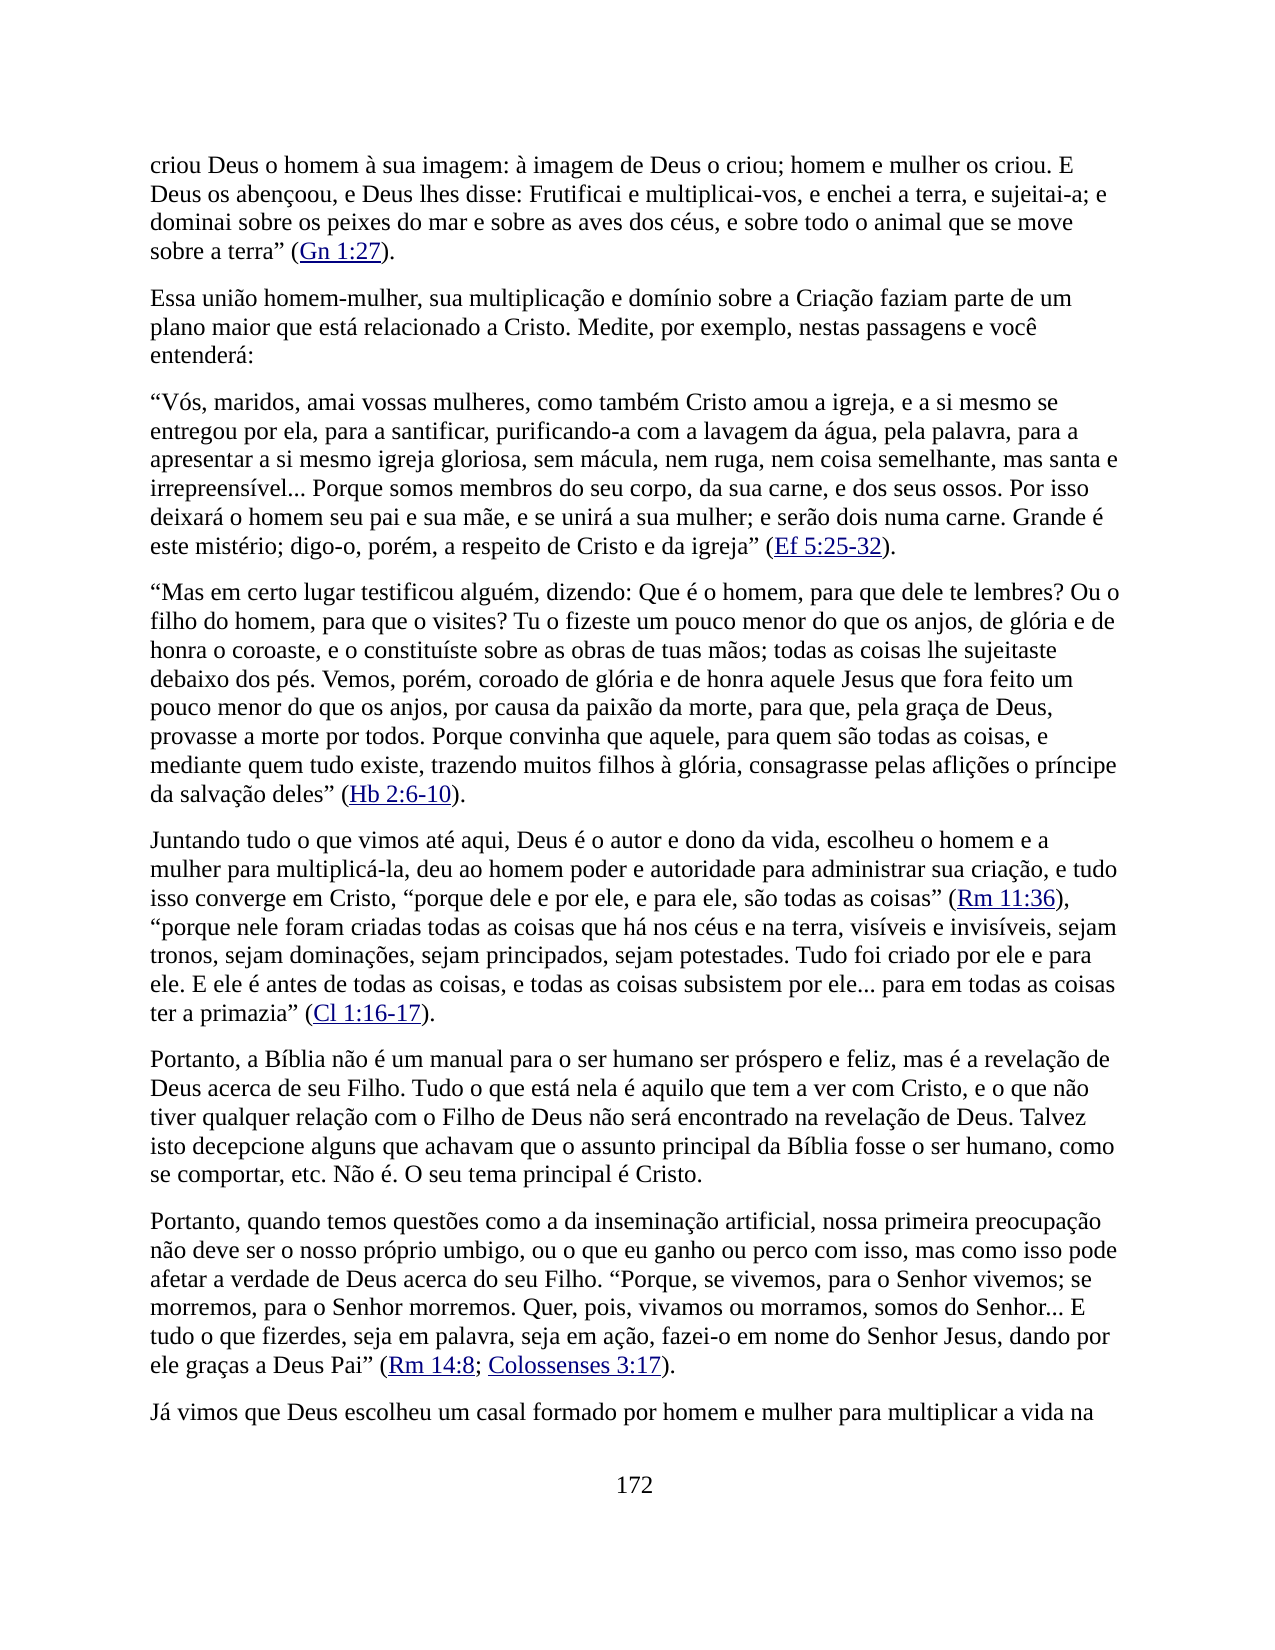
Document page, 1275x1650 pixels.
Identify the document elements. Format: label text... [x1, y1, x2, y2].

text Portanto, quando temos questões como a da inseminação artificial, nossa primeira preocupação não deve ser o nosso próprio umbigo, ou o que eu ganho ou perco com isso, mas como isso pode afetar a verdade de Deus acerca do seu Filho. “Porque, se vivemos, para o Senhor vivemos; se morremos, para o Senhor morremos. Quer, pois, vivamos ou morramos, somos do Senhor... E tudo o que fizerdes, seja em palavra, seja em ação, fazei-o em nome do Senhor Jesus, dando por ele graças a Deus Pai” (Rm 14:8; Colossenses 3:17). [150, 1206, 1125, 1379]
text “Vós, maridos, amai vossas mulheres, como também Cristo amou a igreja, e a si mesmo se entregou por ela, para a santificar, purificando-a com a lavagem da água, pela palavra, para a apresentar a si mesmo igreja gloriosa, sem mácula, nem ruga, nem coisa semelhante, mas santa e irrepreensível... Porque somos membros do seu corpo, da sua carne, e dos seus ossos. Por isso deixará o homem seu pai e sua mãe, e se unirá a sua mulher; e serão dois numa carne. Grande é este mistério; digo-o, porém, a respeito de Cristo e da igreja” (Ef 5:25-32). [150, 387, 1125, 559]
text criou Deus o homem à sua imagem: à imagem de Deus o criou; homem e mulher os criou. E Deus os abençoou, e Deus lhes disse: Frutificai e multiplicai-vos, e enchei a terra, e sujeitai-a; e dominai sobre os peixes do mar e sobre as aves dos céus, e sobre todo o animal que se move sobre a terra” (Gn 1:27). [150, 150, 1125, 265]
text Portanto, a Bíblia não é um manual para o ser humano ser próspero e feliz, mas é a revelação de Deus acerca de seu Filho. Tudo o que está nela é aquilo que tem a ver com Cristo, e o que não tiver qualquer relação com o Filho de Deus não será encontrado na revelação de Deus. Talvez isto decepcione alguns que achavam que o assunto principal da Bíblia fosse o ser humano, como se comportar, etc. Não é. O seu tema principal é Cristo. [150, 1044, 1125, 1188]
text Essa união homem-mulher, sua multiplicação e domínio sobre a Criação faziam parte de um plano maior que está relacionado a Cristo. Medite, por exemplo, nestas passagens e você entenderá: [150, 283, 1125, 369]
text “Mas em certo lugar testificou alguém, dizendo: Que é o homem, para que dele te lembres? Ou o filho do homem, para que o visites? Tu o fizeste um pouco menor do que os anjos, de glória e de honra o coroaste, e o constituíste sobre as obras de tuas mãos; todas as coisas lhe sujeitaste debaixo dos pés. Vemos, porém, coroado de glória e de honra aquele Jesus que fora feito um pouco menor do que os anjos, por causa da paixão da morte, para que, pela graça de Deus, provasse a morte por todos. Porque convinha que aquele, para quem são todas as coisas, e mediante quem tudo existe, trazendo muitos filhos à glória, consagrasse pelas aflições o príncipe da salvação deles” (Hb 2:6-10). [150, 577, 1125, 807]
text Juntando tudo o que vimos até aqui, Deus é o autor e dono da vida, escolheu o homem e a mulher para multiplicá-la, deu ao homem poder e autoridade para administrar sua criação, e tudo isso converge em Cristo, “porque dele e por ele, e para ele, são todas as coisas” (Rm 11:36), “porque nele foram criadas todas as coisas que há nos céus e na terra, visíveis e invisíveis, sejam tronos, sejam dominações, sejam principados, sejam potestades. Tudo foi criado por ele e para ele. E ele é antes de todas as coisas, e todas as coisas subsistem por ele... para em todas as coisas ter a primazia” (Cl 1:16-17). [150, 825, 1125, 1027]
text Já vimos que Deus escolheu um casal formado por homem e mulher para multiplicar a vida na [150, 1397, 1125, 1425]
